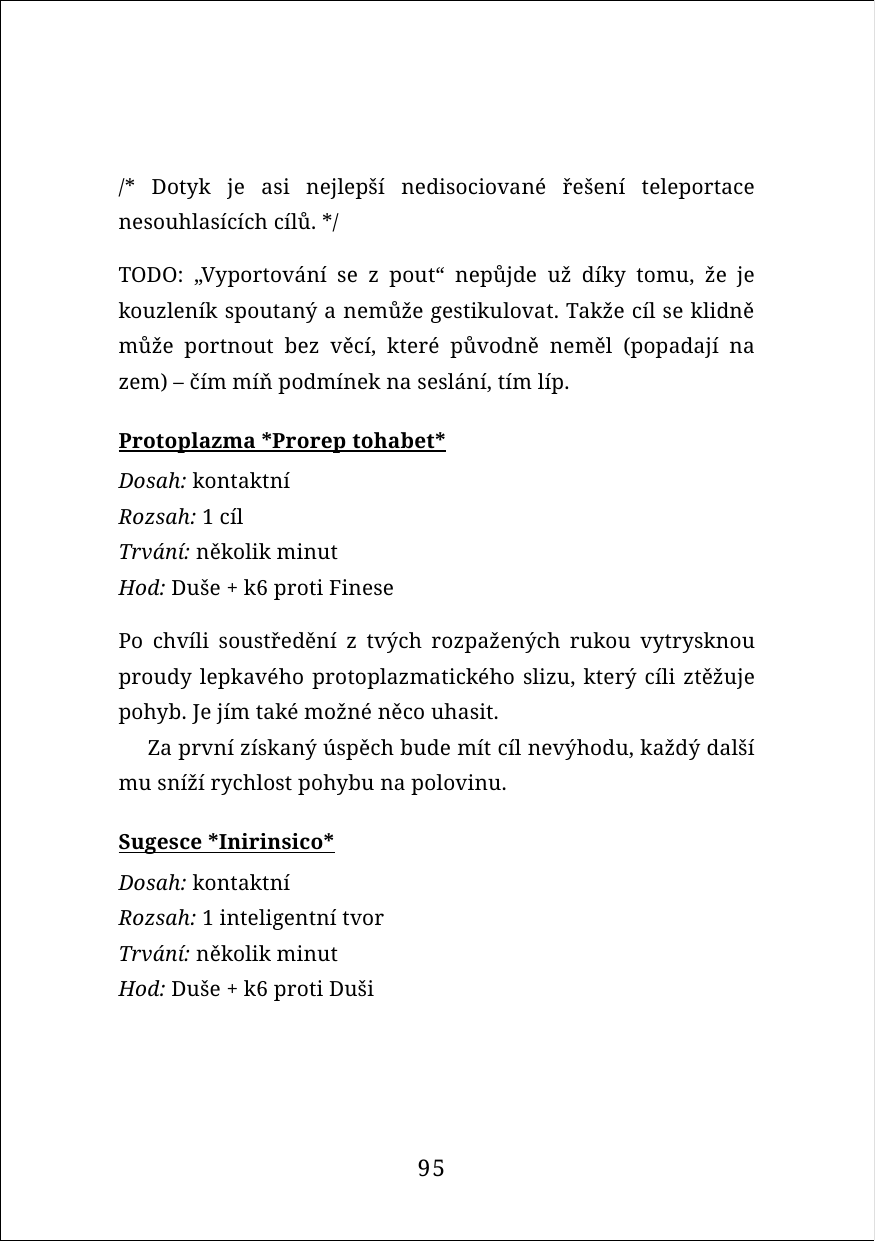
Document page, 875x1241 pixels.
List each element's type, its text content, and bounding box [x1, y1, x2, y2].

subtitle Sugesce *Inirinsico* [118, 827, 756, 856]
text Po chvíli soustředění z tvých rozpažených rukou vytrysknou proudy lepkavého protoplazmatického slizu, který cíli ztěžuje pohyb. Je jím také možné něco uhasit. Za první získaný úspěch bude mít cíl nevýhodu, každý další mu sníží rychlost pohybu na polovinu. [118, 626, 756, 797]
subtitle Protoplazma *Prorep tohabet* [118, 426, 756, 455]
text TODO: „Vyportování se z pout“ nepůjde už díky tomu, že je kouzleník spoutaný a nemůže gestikulovat. Takže cíl se klidně může portnout bez věcí, které původně neměl (popadají na zem) – čím míň podmínek na seslání, tím líp. [118, 261, 756, 396]
text Dosah: kontaktní Rozsah: 1 cíl Trvání: několik minut Hod: Duše + k6 proti Finese [118, 466, 756, 601]
text /* Dotyk je asi nejlepší nedisociované řešení teleportace nesouhlasících cílů. */ [118, 172, 756, 236]
text Dosah: kontaktní Rozsah: 1 inteligentní tvor Trvání: několik minut Hod: Duše + k6 proti Duši [118, 868, 756, 1003]
